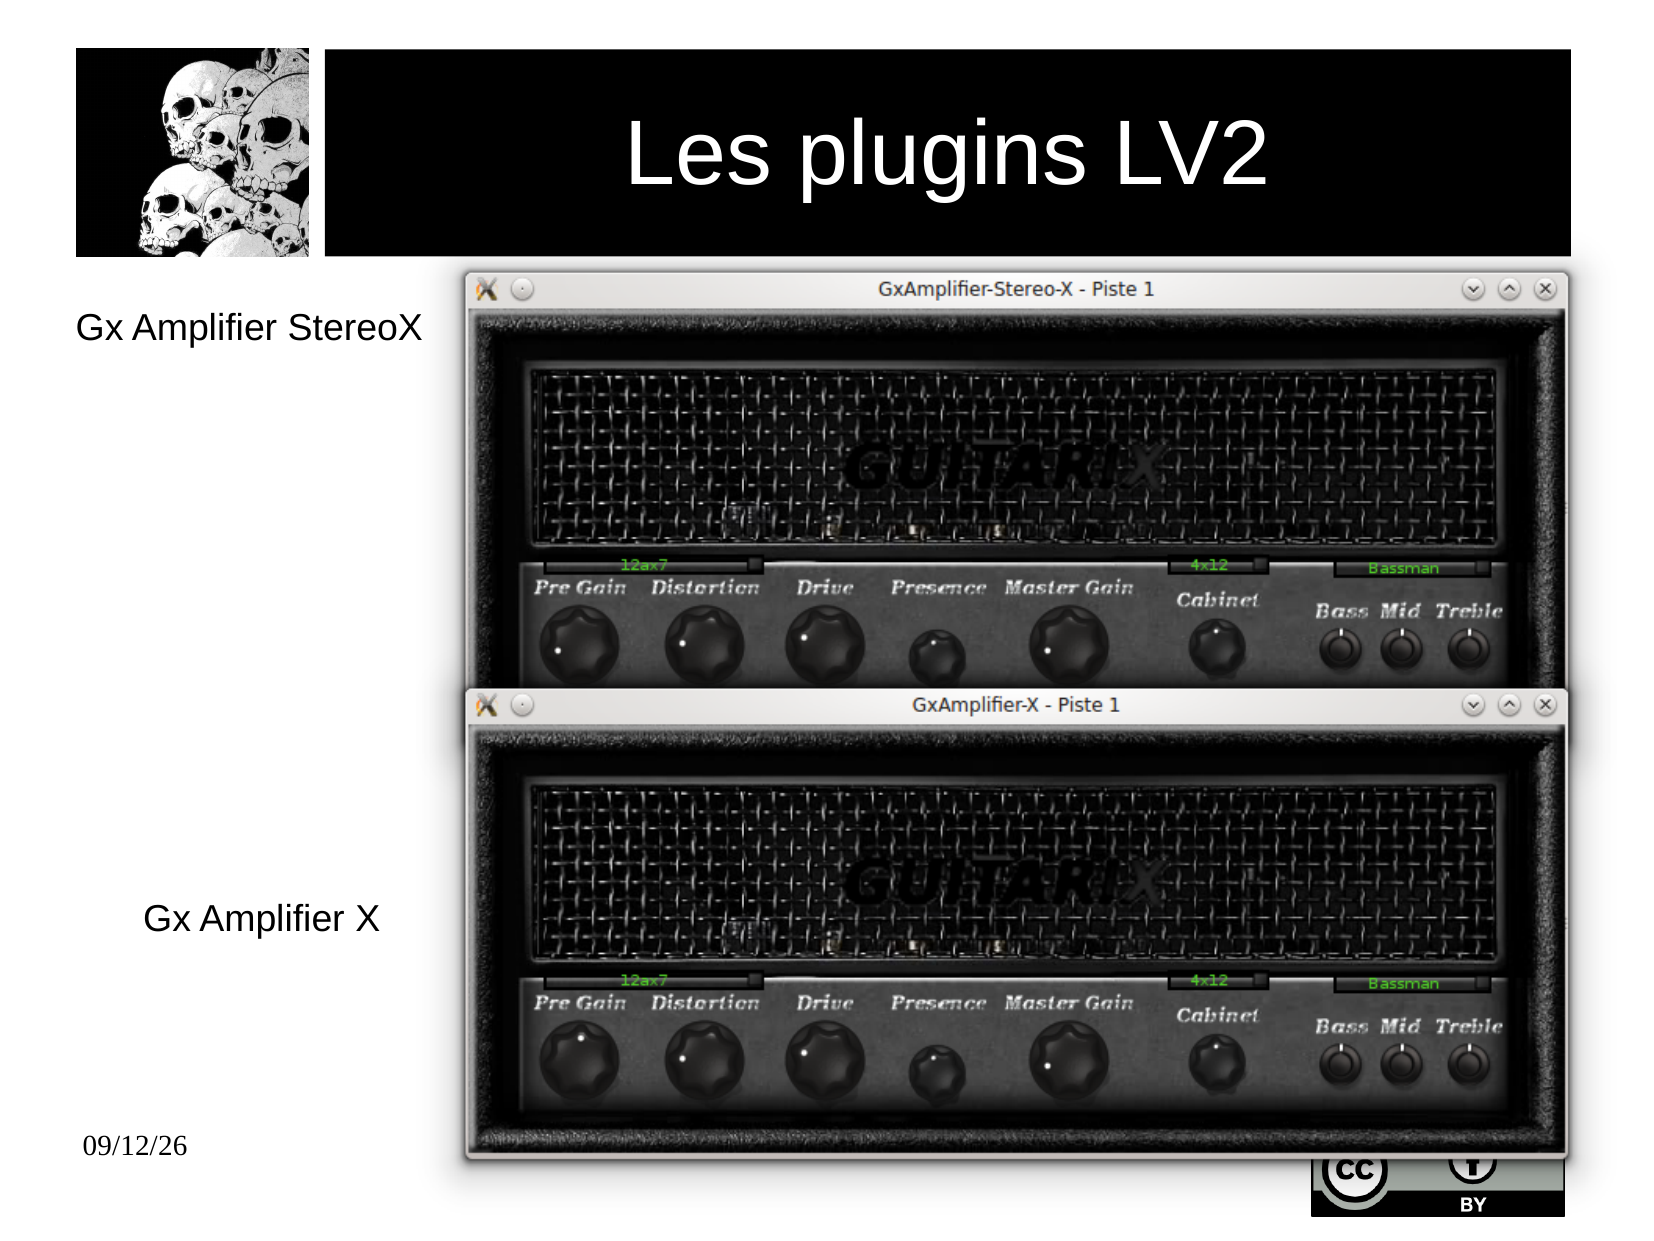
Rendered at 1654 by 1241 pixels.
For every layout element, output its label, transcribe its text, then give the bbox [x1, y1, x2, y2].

picture [76, 48, 309, 257]
text_box Gx Amplifier X [128, 889, 403, 957]
title Les plugins LV2 [324, 49, 1571, 257]
picture [403, 210, 1631, 1222]
text_box Gx Amplifier StereoX [60, 299, 403, 363]
